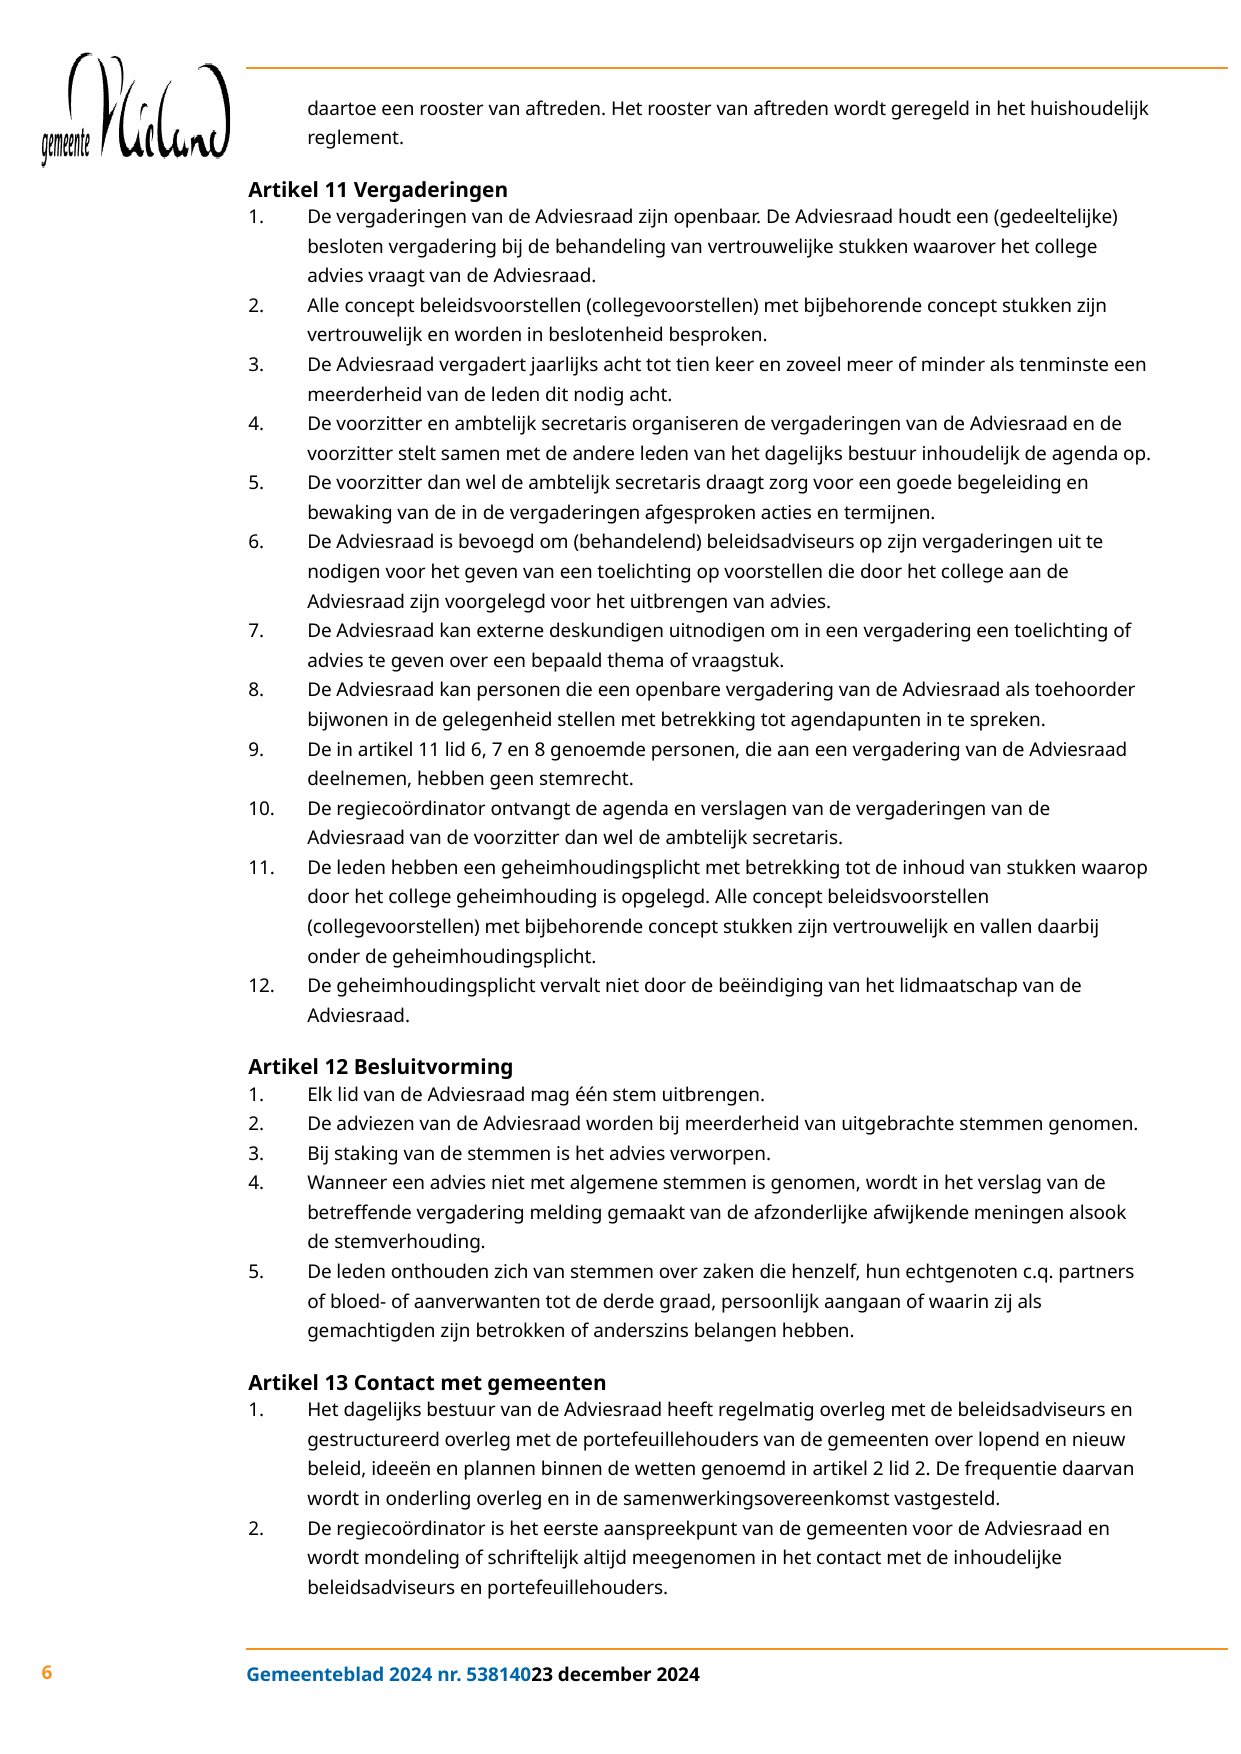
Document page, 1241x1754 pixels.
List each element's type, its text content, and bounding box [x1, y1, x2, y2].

list De regiecoördinator ontvangt de agenda en verslagen van de vergaderingen van de Adviesraad van de voorzitter dan wel de ambtelijk secretaris. [248, 795, 1152, 850]
list De leden hebben een geheimhoudingsplicht met betrekking tot de inhoud van stukken waarop door het college geheimhouding is opgelegd. Alle concept beleidsvoorstellen (collegevoorstellen) met bijbehorende concept stukken zijn vertrouwelijk en vallen daarbij onder de geheimhoudingsplicht. [248, 854, 1152, 968]
list De Adviesraad kan personen die een openbare vergadering van de Adviesraad als toehoorder bijwonen in de gelegenheid stellen met betrekking tot agendapunten in te spreken. [248, 677, 1152, 732]
list De regiecoördinator is het eerste aanspreekpunt van de gemeenten voor de Adviesraad en wordt mondeling of schriftelijk altijd meegenomen in het contact met de inhoudelijke beleidsadviseurs en portefeuillehouders. [248, 1515, 1152, 1599]
list daartoe een rooster van aftreden. Het rooster van aftreden wordt geregeld in het huishoudelijk reglement. [248, 95, 1152, 150]
list De Adviesraad is bevoegd om (behandelend) beleidsadviseurs op zijn vergaderingen uit te nodigen voor het geven van een toelichting op voorstellen die door het college aan de Adviesraad zijn voorgelegd voor het uitbrengen van advies. [248, 529, 1152, 613]
list Bij staking van de stemmen is het advies verworpen. [248, 1140, 1152, 1166]
list De geheimhoudingsplicht vervalt niet door de beëindiging van het lidmaatschap van de Adviesraad. [248, 972, 1152, 1028]
picture [41, 47, 231, 172]
list De Adviesraad kan externe deskundigen uitnodigen om in een vergadering een toelichting of advies te geven over een bepaald thema of vraagstuk. [248, 617, 1152, 673]
list Elk lid van de Adviesraad mag één stem uitbrengen. [248, 1081, 1152, 1107]
list Wanneer een advies niet met algemene stemmen is genomen, wordt in het verslag van de betreffende vergadering melding gemaakt van de afzonderlijke afwijkende meningen alsook de stemverhouding. [248, 1169, 1152, 1254]
list De vergaderingen van de Adviesraad zijn openbaar. De Adviesraad houdt een (gedeeltelijke) besloten vergadering bij de behandeling van vertrouwelijke stukken waarover het college advies vraagt van de Adviesraad. [248, 203, 1152, 288]
text Artikel 11 Vergaderingen [248, 175, 1152, 203]
text Artikel 12 Besluitvorming [248, 1052, 1152, 1081]
list De voorzitter dan wel de ambtelijk secretaris draagt zorg voor een goede begeleiding en bewaking van de in de vergaderingen afgesproken acties en termijnen. [248, 469, 1152, 525]
list Alle concept beleidsvoorstellen (collegevoorstellen) met bijbehorende concept stukken zijn vertrouwelijk en worden in beslotenheid besproken. [248, 292, 1152, 347]
list De adviezen van de Adviesraad worden bij meerderheid van uitgebrachte stemmen genomen. [248, 1110, 1152, 1136]
text Artikel 13 Contact met gemeenten [248, 1368, 1152, 1396]
list De leden onthouden zich van stemmen over zaken die henzelf, hun echtgenoten c.q. partners of bloed- of aanverwanten tot de derde graad, persoonlijk aangaan of waarin zij als gemachtigden zijn betrokken of anderszins belangen hebben. [248, 1258, 1152, 1343]
list De Adviesraad vergadert jaarlijks acht tot tien keer en zoveel meer of minder als tenminste een meerderheid van de leden dit nodig acht. [248, 351, 1152, 406]
list De in artikel 11 lid 6, 7 en 8 genoemde personen, die aan een vergadering van de Adviesraad deelnemen, hebben geen stemrecht. [248, 736, 1152, 791]
list Het dagelijks bestuur van de Adviesraad heeft regelmatig overleg met de beleidsadviseurs en gestructureerd overleg met de portefeuillehouders van de gemeenten over lopend en nieuw beleid, ideeën en plannen binnen de wetten genoemd in artikel 2 lid 2. De frequentie daarvan wordt in onderling overleg en in de samenwerkingsovereenkomst vastgesteld. [248, 1396, 1152, 1511]
list De voorzitter en ambtelijk secretaris organiseren de vergaderingen van de Adviesraad en de voorzitter stelt samen met de andere leden van het dagelijks bestuur inhoudelijk de agenda op. [248, 410, 1152, 466]
